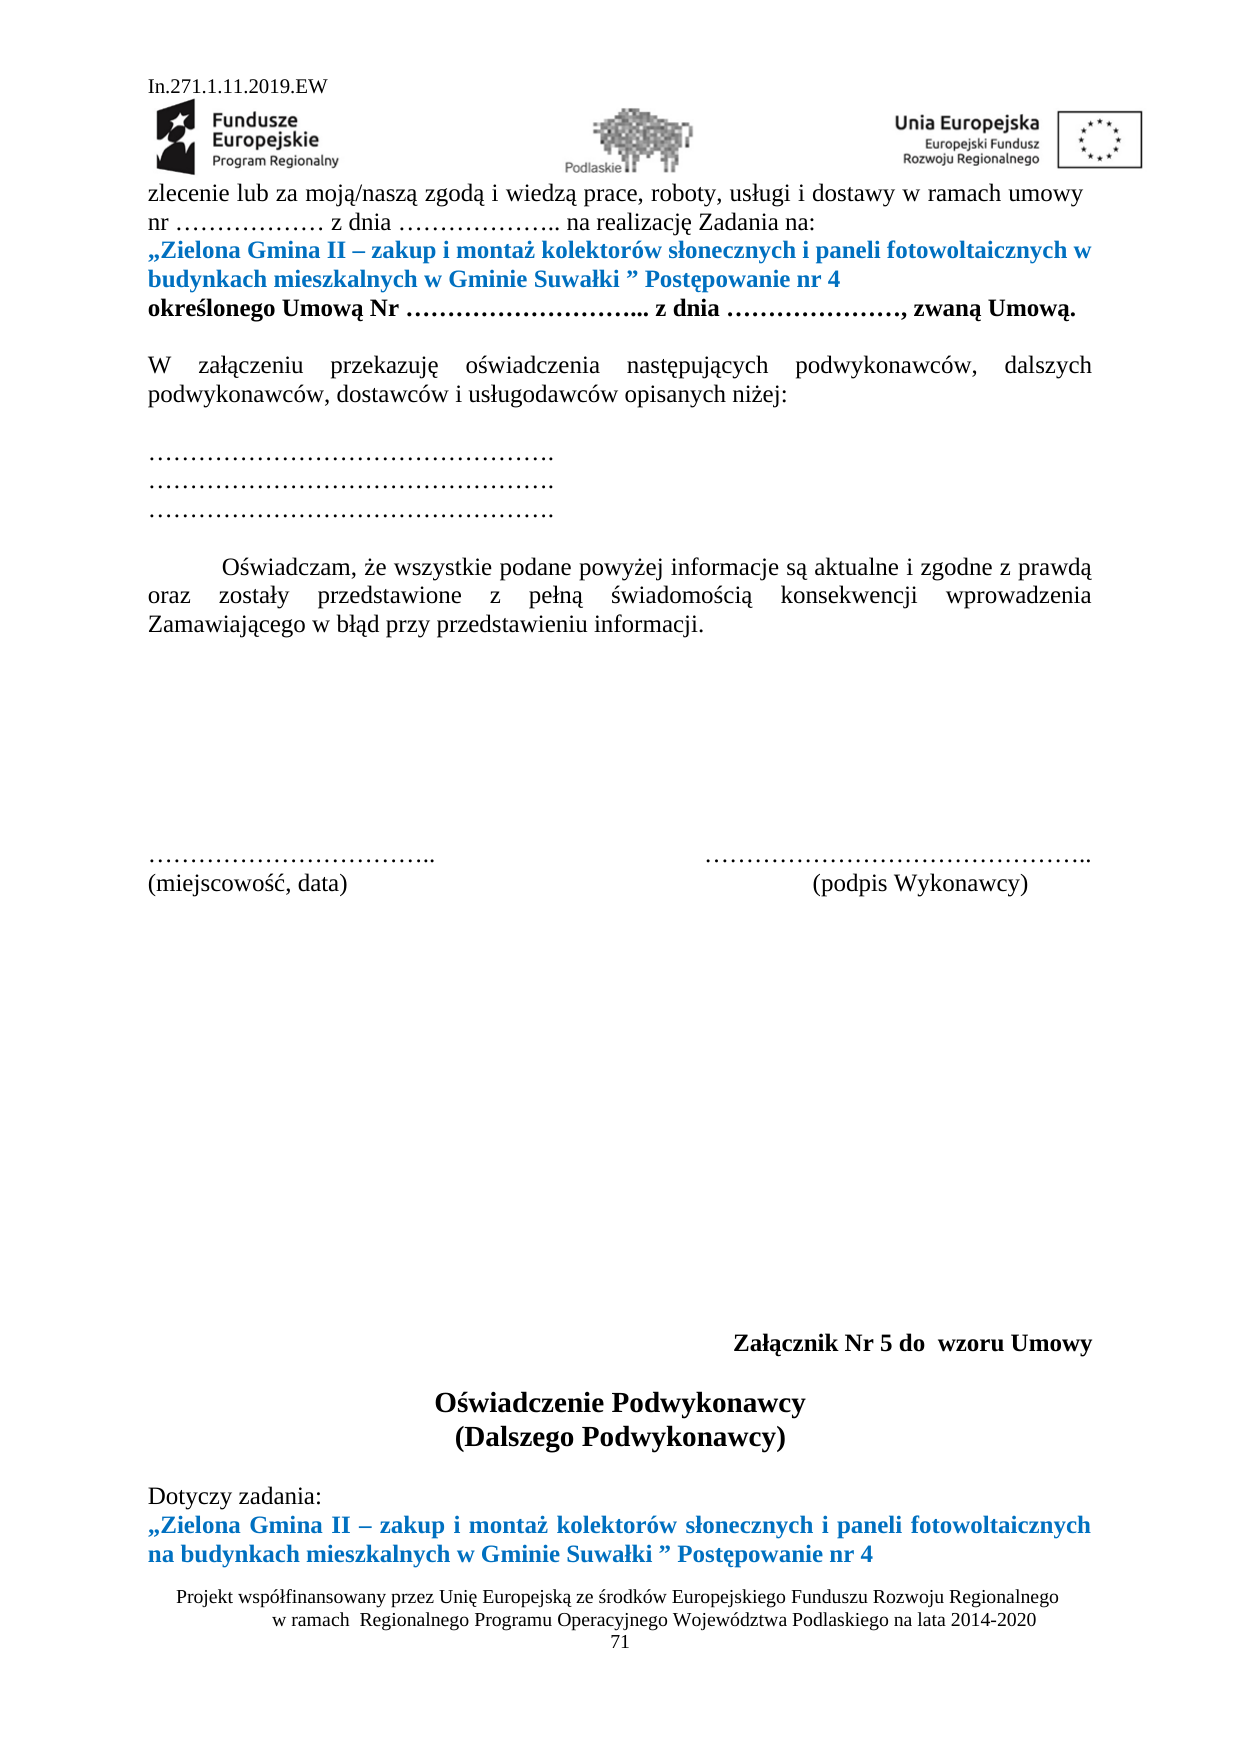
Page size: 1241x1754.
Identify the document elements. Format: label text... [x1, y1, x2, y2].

text określonego Umową Nr ………………………... z dnia …………………, zwaną Umową. [148, 293, 1092, 322]
text zlecenie lub za moją/naszą zgodą i wiedzą prace, roboty, usługi i dostawy w ramach umowy nr ……………… z dnia ……………….. na realizację Zadania na: [148, 178, 1092, 235]
text (Dalszego Podwykonawcy) [148, 1419, 1092, 1452]
text W załączeniu przekazuję oświadczenia następujących podwykonawców, dalszych podwykonawców, dostawców i usługodawców opisanych niżej: [148, 350, 1092, 408]
text Załącznik Nr 5 do wzoru Umowy [148, 1328, 1092, 1357]
text …………………………………………. [148, 494, 1092, 523]
text …………………………….. ……………………………………….. [148, 839, 1092, 868]
text „Zielona Gmina II – zakup i montaż kolektorów słonecznych i paneli fotowoltaicznych w budynkach mieszkalnych w Gminie Suwałki ” Postępowanie nr 4 [148, 235, 1092, 293]
text Oświadczam, że wszystkie podane powyżej informacje są aktualne i zgodne z prawdą oraz zostały przedstawione z pełną świadomością konsekwencji wprowadzenia Zamawiającego w błąd przy przedstawieniu informacji. [148, 552, 1092, 638]
text …………………………………………. [148, 437, 1092, 465]
text Oświadczenie Podwykonawcy [148, 1385, 1092, 1419]
text „Zielona Gmina II – zakup i montaż kolektorów słonecznych i paneli fotowoltaicznych na budynkach mieszkalnych w Gminie Suwałki ” Postępowanie nr 4 [148, 1510, 1092, 1567]
text Dotyczy zadania: [148, 1481, 1092, 1510]
text (miejscowość, data) (podpis Wykonawcy) [148, 868, 1092, 897]
text …………………………………………. [148, 465, 1092, 494]
